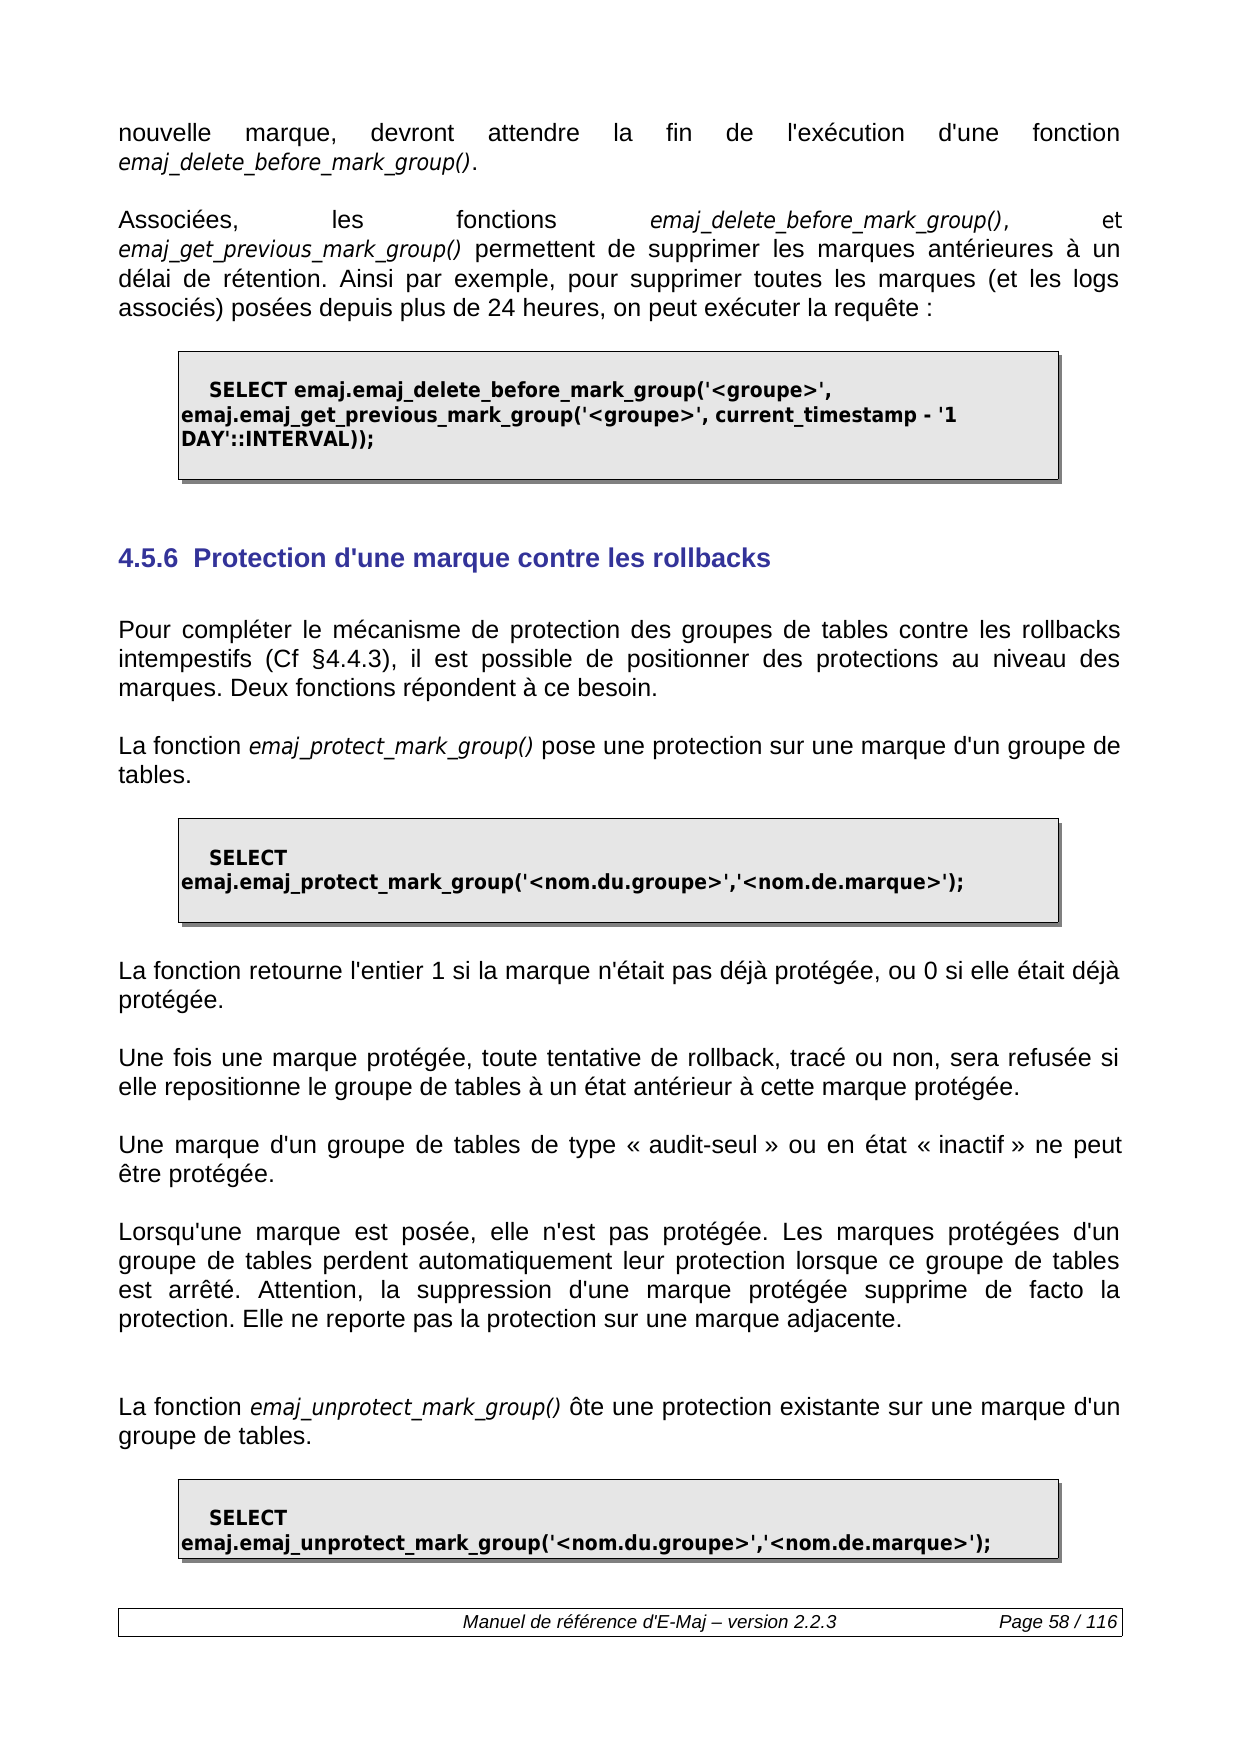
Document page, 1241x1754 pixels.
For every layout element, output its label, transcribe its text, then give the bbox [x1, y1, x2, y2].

text La fonction retourne l'entier 1 si la marque n'était pas déjà protégée, ou 0 si elle était déjà protégée. [118, 956, 1122, 1014]
text nouvelle marque, devront attendre la fin de l'exécution d'une fonction emaj_delete_before_mark_group(). [118, 118, 1122, 176]
text SELECT emaj.emaj_protect_mark_group('<nom.du.groupe>','<nom.de.marque>'); [179, 842, 1058, 891]
text La fonction emaj_protect_mark_group() pose une protection sur une marque d'un groupe de tables. [118, 731, 1122, 789]
text Pour compléter le mécanisme de protection des groupes de tables contre les rollbacks intempestifs (Cf §4.4.3), il est possible de positionner des protections au niveau des marques. Deux fonctions répondent à ce besoin. [118, 614, 1122, 702]
text La fonction emaj_unprotect_mark_group() ôte une protection existante sur une marque d'un groupe de tables. [118, 1392, 1122, 1450]
text SELECT emaj.emaj_delete_before_mark_group('<groupe>', emaj.emaj_get_previous_mark_group('<groupe>', current_timestamp - '1 DAY'::INTERVAL)); [179, 375, 1058, 448]
text Lorsqu'une marque est posée, elle n'est pas protégée. Les marques protégées d'un groupe de tables perdent automatiquement leur protection lorsque ce groupe de tables est arrêté. Attention, la suppression d'une marque protégée supprime de facto la protection. Elle ne reporte pas la protection sur une marque adjacente. [118, 1217, 1122, 1333]
text Une marque d'un groupe de tables de type « audit-seul » ou en état « inactif » ne peut être protégée. [118, 1130, 1122, 1188]
text SELECT emaj.emaj_unprotect_mark_group('<nom.du.groupe>','<nom.de.marque>'); [179, 1503, 1058, 1558]
text Une fois une marque protégée, toute tentative de rollback, tracé ou non, sera refusée si elle repositionne le groupe de tables à un état antérieur à cette marque protégée. [118, 1043, 1122, 1101]
subtitle Protection d'une marque contre les rollbacks [118, 542, 1122, 573]
text Associées, les fonctions emaj_delete_before_mark_group(), et emaj_get_previous_mark_group() permettent de supprimer les marques antérieures à un délai de rétention. Ainsi par exemple, pour supprimer toutes les marques (et les logs associés) posées depuis plus de 24 heures, on peut exécuter la requête : [118, 205, 1122, 322]
